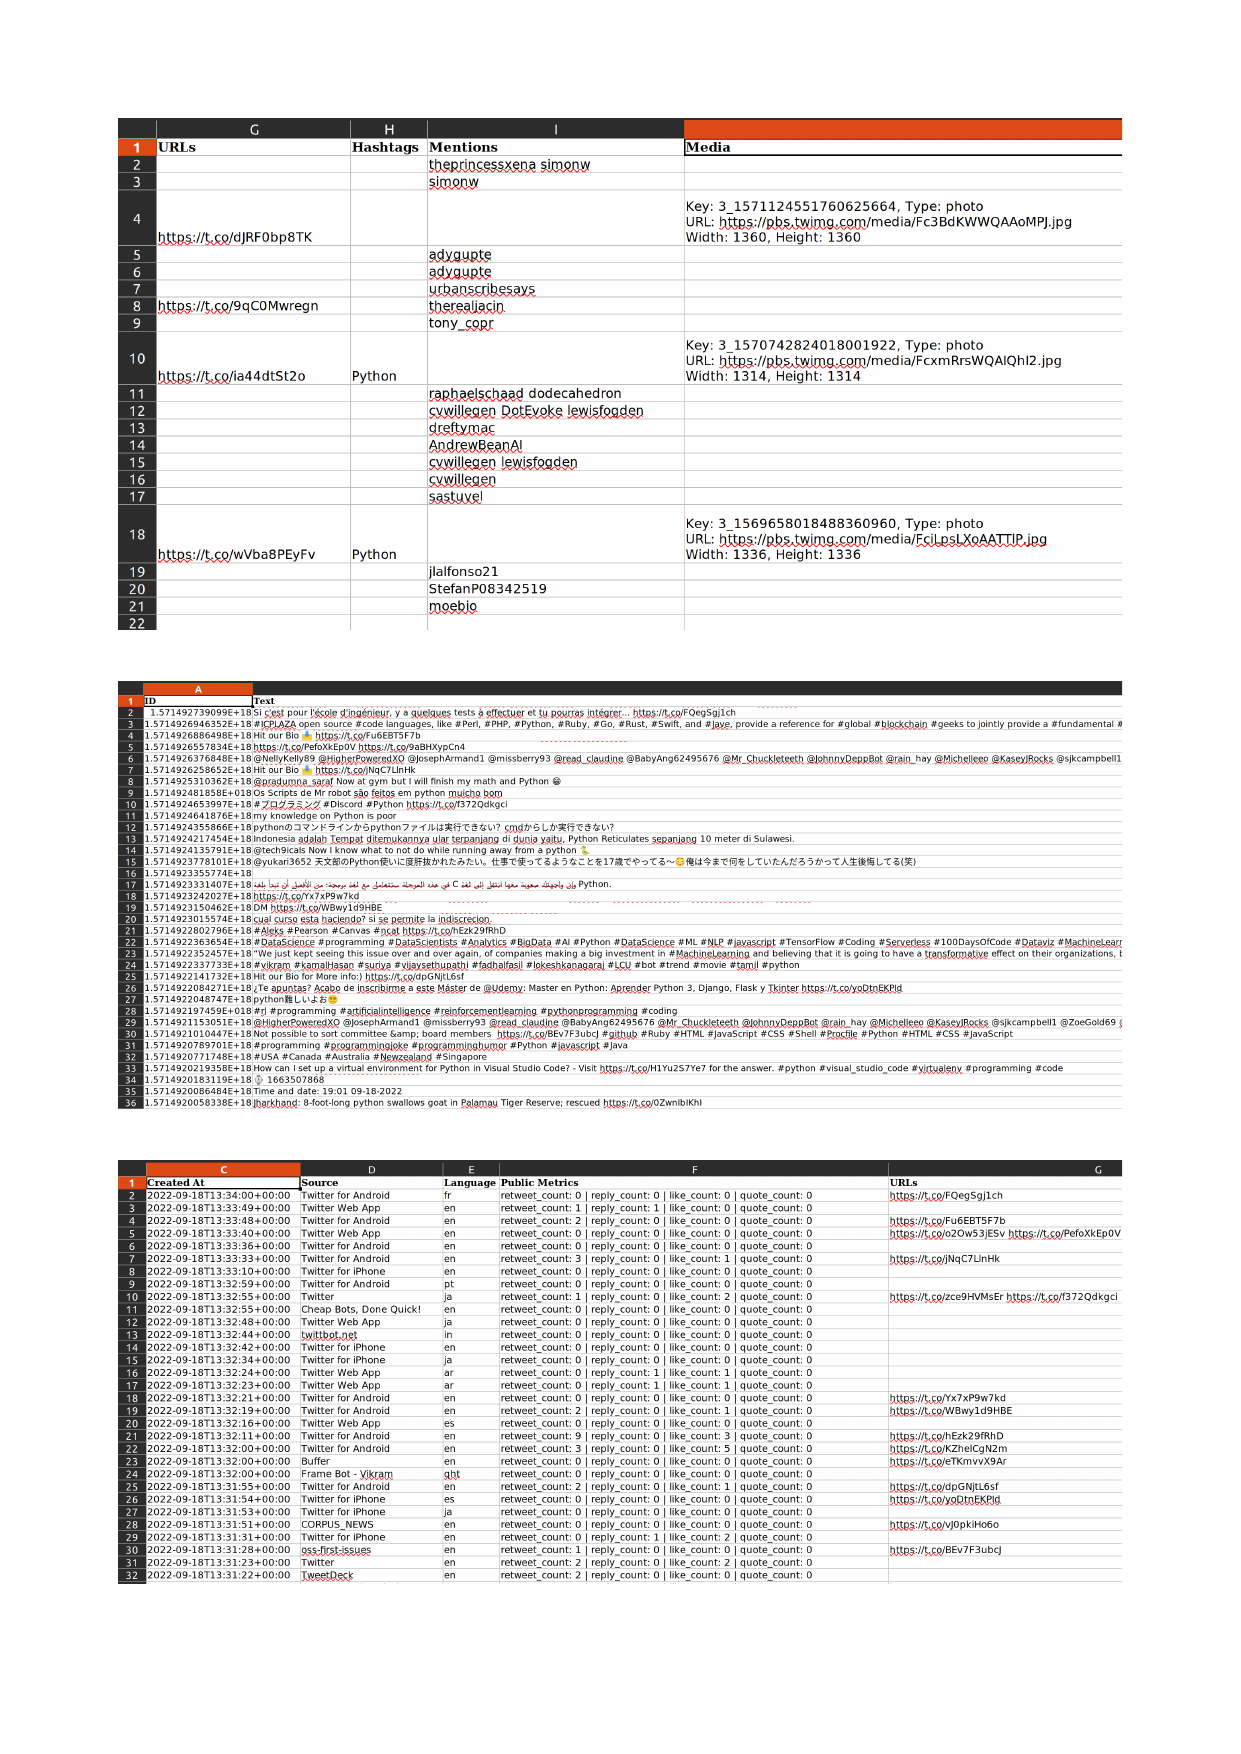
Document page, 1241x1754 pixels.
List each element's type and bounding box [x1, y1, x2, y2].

picture [118, 118, 1123, 630]
picture [118, 1160, 1123, 1584]
picture [118, 681, 1123, 1109]
